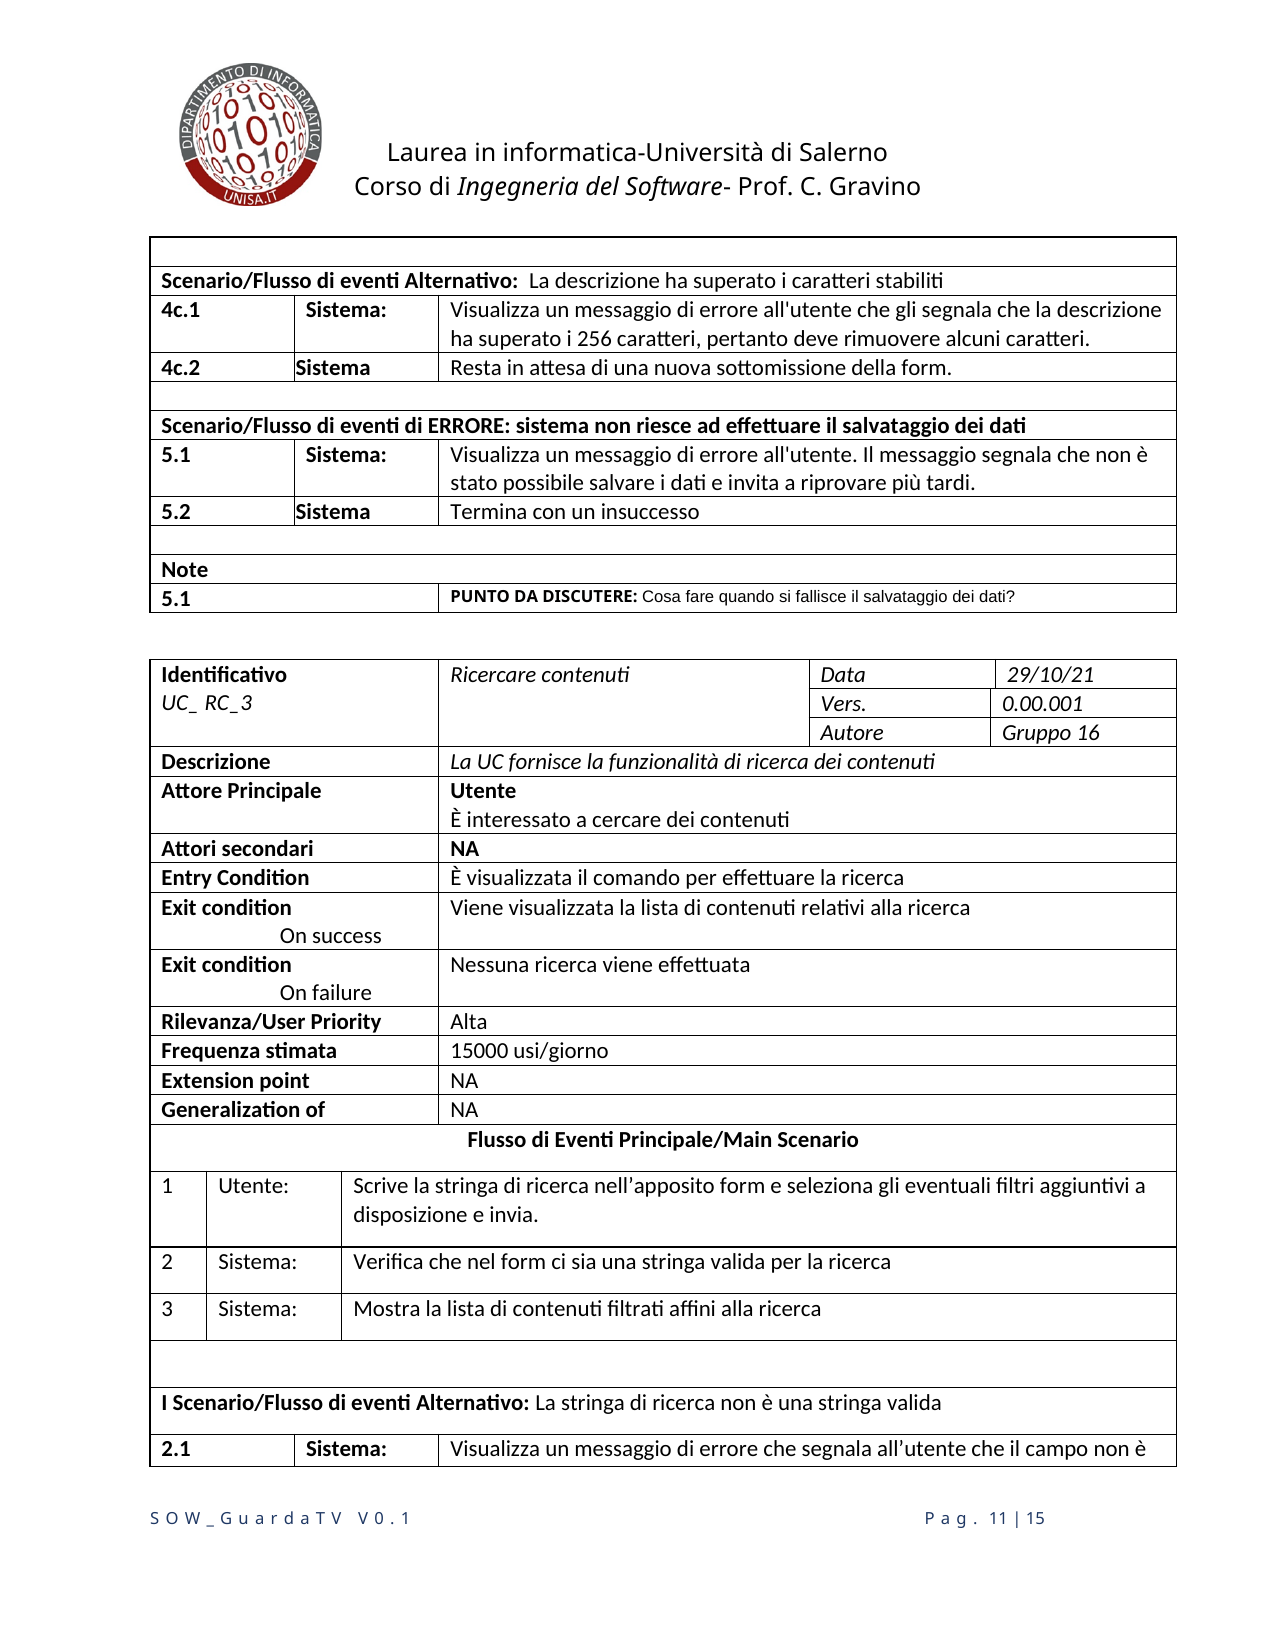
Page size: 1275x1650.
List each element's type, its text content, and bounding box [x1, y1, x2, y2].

table_cell NA [439, 834, 1176, 862]
table_cell È visualizzata il comando per effettuare la ricerca [439, 863, 1176, 892]
table_cell I Scenario/Flusso di eventi Alternativo: La stringa di ricerca non è una stringa valida [151, 1388, 1176, 1433]
table_cell Exit condition On success [151, 893, 438, 949]
table_cell Sistema: [207, 1294, 341, 1340]
table_cell Sistema: [295, 440, 438, 496]
table_cell 15000 usi/giorno [439, 1036, 1176, 1065]
table_cell 4c.2 [151, 353, 294, 381]
table_cell [151, 238, 1176, 266]
table_cell Scenario/Flusso di eventi di ERRORE: sistema non riesce ad effettuare il salvataggio dei dati [151, 411, 1176, 439]
table_cell [151, 382, 1176, 410]
table_cell Generalization of [151, 1095, 438, 1124]
table_header Ricercare contenuti [439, 660, 809, 746]
table_header Data [810, 660, 995, 688]
table_cell Mostra la lista di contenuti filtrati affini alla ricerca [342, 1294, 1176, 1340]
table_cell Visualizza un messaggio di errore che segnala all’utente che il campo non è [439, 1435, 1176, 1466]
table_cell 2.1 [151, 1435, 294, 1466]
table_cell Attori secondari [151, 834, 438, 862]
table_cell Utente: [207, 1172, 341, 1246]
table_cell 5.1 [151, 584, 438, 612]
table_cell Frequenza stimata [151, 1036, 438, 1065]
table_cell Alta [439, 1007, 1176, 1035]
table_cell Entry Condition [151, 863, 438, 892]
table_cell Visualizza un messaggio di errore all'utente. Il messaggio segnala che non è stato possibile salvare i dati e invita a riprovare più tardi. [439, 440, 1176, 496]
table_cell Sistema: [295, 296, 438, 352]
table_cell NA [439, 1066, 1176, 1094]
table_cell Sistema [295, 497, 438, 525]
table_cell Scrive la stringa di ricerca nell’apposito form e seleziona gli eventuali filtri aggiuntivi a disposizione e invia. [342, 1172, 1176, 1246]
table_cell 4c.1 [151, 296, 294, 352]
table_cell 5.1 [151, 440, 294, 496]
table_cell 0.00.001 [991, 689, 1176, 717]
table_cell Termina con un insuccesso [439, 497, 1176, 525]
table_cell Sistema: [295, 1435, 438, 1466]
table_header Identificativo UC_ RC_3 [151, 660, 438, 746]
table_cell 5.2 [151, 497, 294, 525]
table_cell La UC fornisce la funzionalità di ricerca dei contenuti [439, 747, 1176, 776]
table_cell 1 [151, 1172, 206, 1246]
table_cell 3 [151, 1294, 206, 1340]
table_cell Vers. [810, 689, 990, 717]
table_cell Autore [810, 718, 990, 746]
table_cell Flusso di Eventi Principale/Main Scenario [151, 1125, 1176, 1171]
table_cell NA [439, 1095, 1176, 1124]
table_cell 2 [151, 1248, 206, 1293]
table_cell Sistema: [207, 1248, 341, 1293]
table_cell Scenario/Flusso di eventi Alternativo: La descrizione ha superato i caratteri stabiliti [151, 267, 1176, 294]
table_cell Rilevanza/User Priority [151, 1007, 438, 1035]
table_cell Descrizione [151, 747, 438, 776]
table_cell [151, 526, 1176, 554]
table_cell Sistema [295, 353, 438, 381]
table_cell Resta in attesa di una nuova sottomissione della form. [439, 353, 1176, 381]
table_cell Note [151, 555, 1176, 583]
table_cell Viene visualizzata la lista di contenuti relativi alla ricerca [439, 893, 1176, 949]
table_cell Attore Principale [151, 777, 438, 833]
table_cell Exit condition On failure [151, 950, 438, 1006]
table_cell [151, 1341, 1176, 1387]
table_cell Gruppo 16 [991, 718, 1176, 746]
table_cell PUNTO DA DISCUTERE: Cosa fare quando si fallisce il salvataggio dei dati? [439, 584, 1176, 612]
table_cell Visualizza un messaggio di errore all'utente che gli segnala che la descrizione ha superato i 256 caratteri, pertanto deve rimuovere alcuni caratteri. [439, 296, 1176, 352]
table_cell Verifica che nel form ci sia una stringa valida per la ricerca [342, 1248, 1176, 1293]
table_header 29/10/21 [996, 660, 1176, 688]
table_cell Utente È interessato a cercare dei contenuti [439, 777, 1176, 833]
table_cell Extension point [151, 1066, 438, 1094]
table_cell Nessuna ricerca viene effettuata [439, 950, 1176, 1006]
